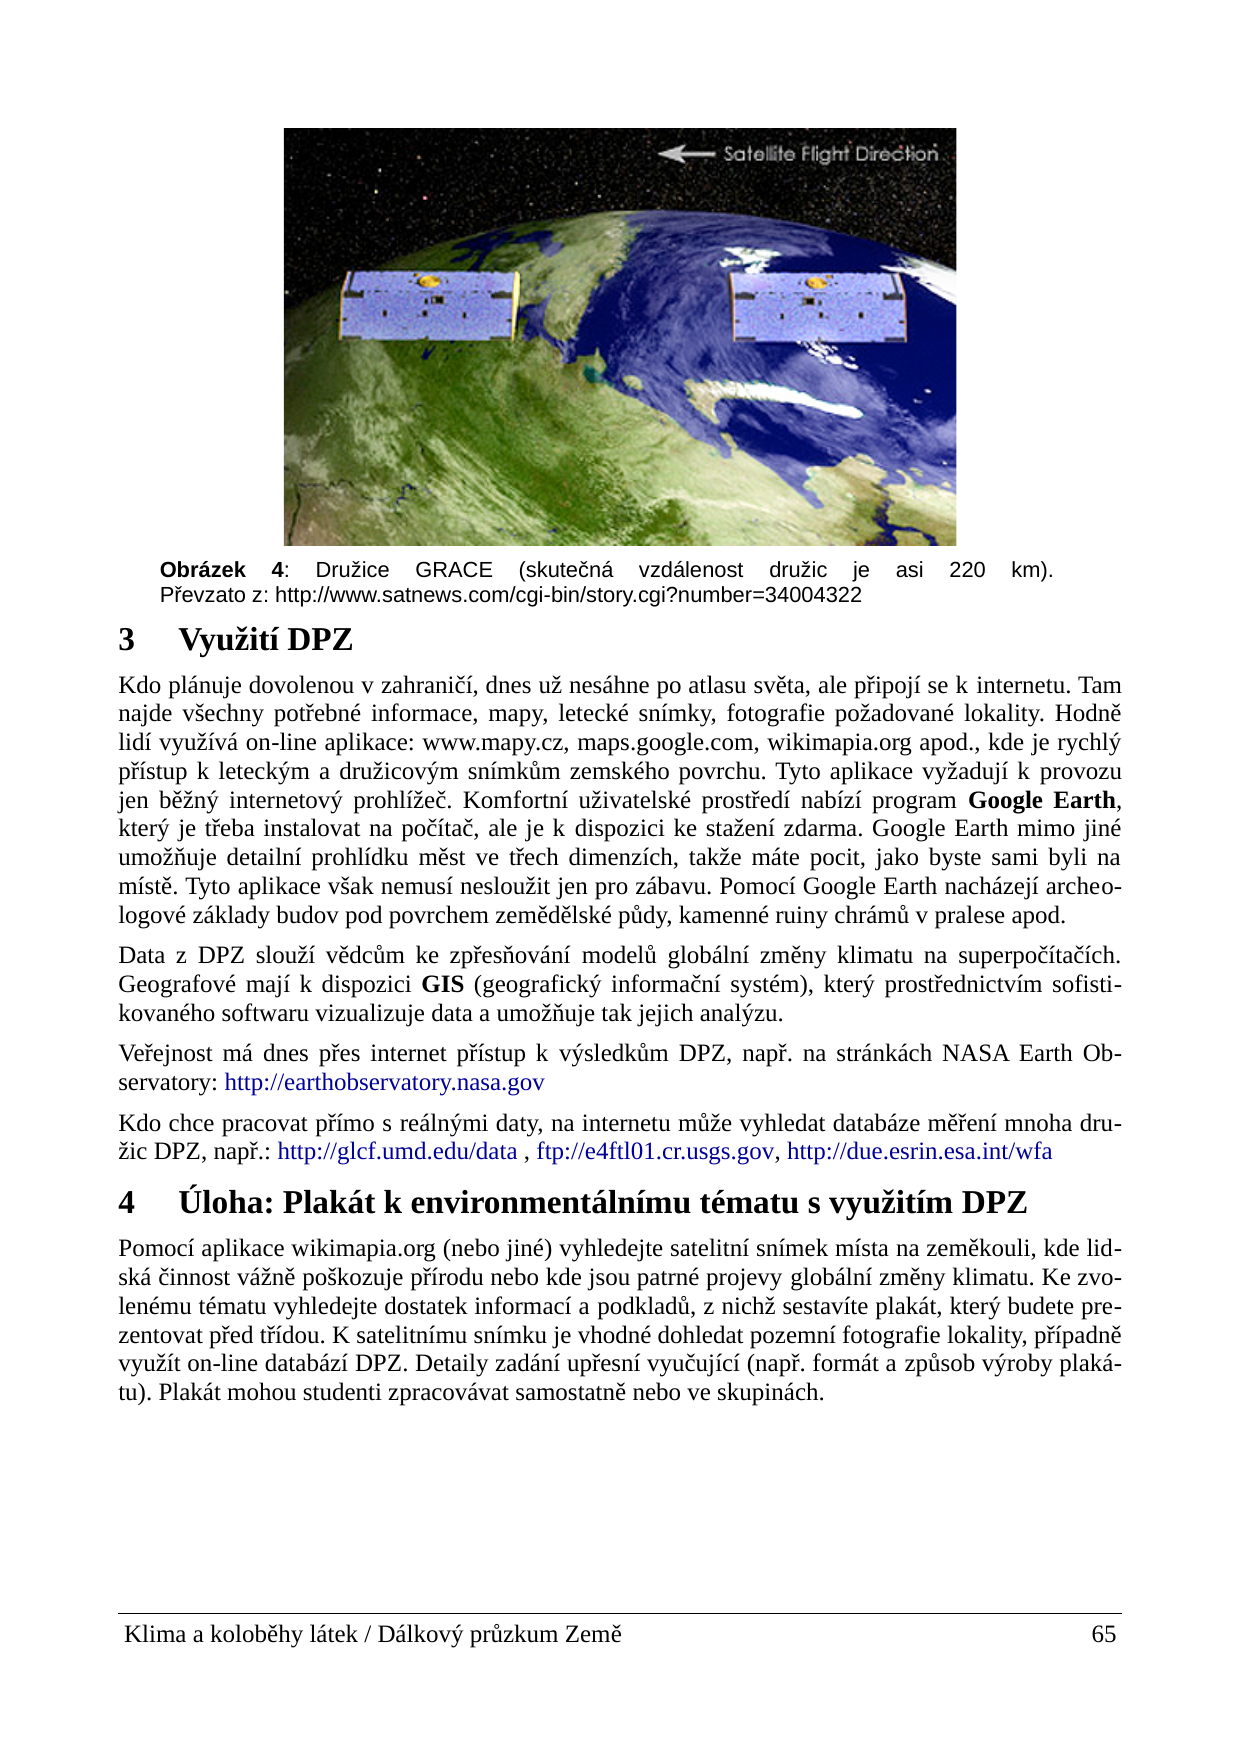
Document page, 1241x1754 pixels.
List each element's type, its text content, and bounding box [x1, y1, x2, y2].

text Kdo plánuje dovolenou v⁠ zahraničí, dnes už nesáhne po atlasu světa, ale připojí se k⁠ internetu. Tam najde všechny potřebné informace, mapy, letecké snímky, fotografie požadované lokality. Hodně lidí využívá on­‑line aplikace: www.mapy.cz, maps.google.com, wikimapia.org apod., kde je rychlý přístup k⁠ leteckým a⁠ družicovým snímkům zemského povrchu. Tyto aplikace vyžadují k⁠ provozu jen běžný internetový prohlížeč. Komfortní uživatelské prostředí nabízí program Google Earth, který je třeba instalovat na počítač, ale je k⁠ dispozici ke stažení zdarma. Google Earth mimo jiné umožňuje detailní prohlídku měst ve třech dimenzích, takže máte pocit, jako byste sami byli na místě. Tyto aplikace však nemusí nesloužit jen pro zábavu. Pomocí Google Earth nacházejí arche­o­logové základy budov pod povrchem zemědělské půdy, kamenné ruiny chrámů v⁠ pralese apod. [118, 670, 1122, 928]
text Pomocí aplikace wikimapia.org (nebo jiné) vyhledejte satelitní snímek místa na zeměkouli, kde lid­ská činnost vážně poškozuje přírodu nebo kde jsou patrné projevy globální změny klimatu. Ke zvo­lenému tématu vyhledejte dostatek informací a⁠ podkladů, z⁠ nichž sestavíte plakát, který budete pre­zentovat před třídou. K⁠ satelitnímu snímku je vhodné dohledat pozemní fotografie lokality, případně využít on­‑line databází DPZ. Detaily zadání upřesní vyučující (např. formát a⁠ způsob výroby plaká­tu). Plakát mohou studenti zpracovávat samostatně nebo ve skupinách. [118, 1233, 1122, 1406]
text Data z⁠ DPZ slouží vědcům ke zpřesňování modelů globální změny klimatu na superpočítačích. Geo­grafové mají k⁠ dispozici GIS (geografický informační systém), který prostřednictvím sofisti­kovaného softwaru vizualizuje data a⁠ umožňuje tak jejich analýzu. [118, 940, 1122, 1027]
text Veřejnost má dnes přes internet přístup k⁠ výsledkům DPZ, např. na stránkách NASA Earth Ob­servatory: http://earthobservatory.nasa.gov [118, 1038, 1122, 1096]
text Obrázek 8.4: Družice GRACE (skutečná vzdálenost družic je asi 220 km). Převzato z: http://www.satnews.com/cgi-bin/story.cgi?number=34004322 [159, 554, 1081, 607]
subtitle Využití DPZ [118, 554, 1122, 657]
text Kdo chce pracovat přímo s⁠ reálnými daty, na internetu může vyhledat databáze měření mnoha dru­žic DPZ, např.: http://glcf.umd.edu/data , ftp://e4ftl01.cr.usgs.gov, http://due.esrin.esa.int/wfa [118, 1108, 1122, 1165]
subtitle Úloha: Plakát k environmentálnímu tématu s využitím DPZ [118, 1183, 1122, 1221]
picture [283, 128, 957, 546]
